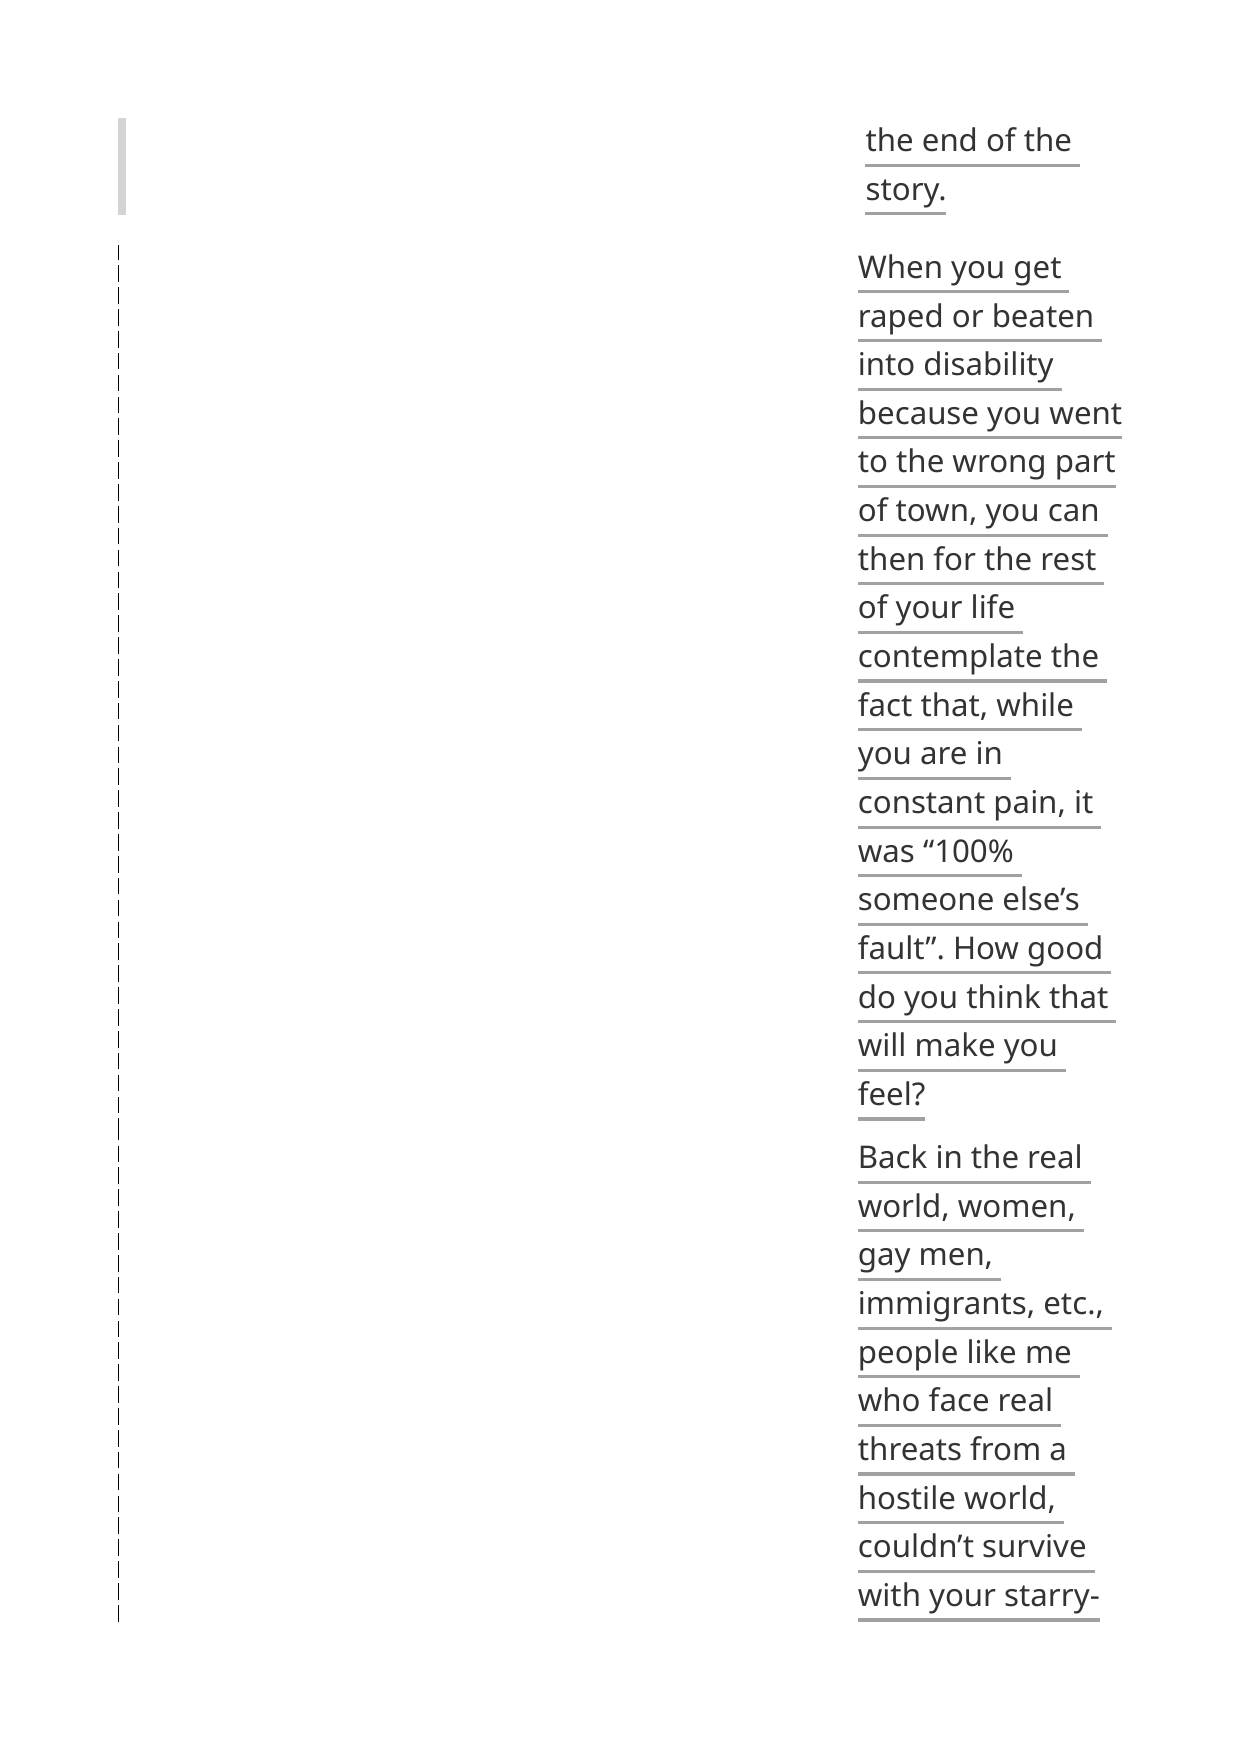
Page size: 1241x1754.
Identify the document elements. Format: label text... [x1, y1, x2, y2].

list the end of the story. [126, 118, 1122, 215]
list Back in the real world, women, gay men, immigrants, etc., people like me who face real threats from a hostile world, couldn’t survive with your starry- [118, 1135, 1122, 1622]
list When you get raped or beaten into disability because you went to the wrong part of town, you can then for the rest of your life contemplate the fact that, while you are in constant pain, it was “100% someone else’s fault”. How good do you think that will make you feel? [118, 245, 1122, 1121]
